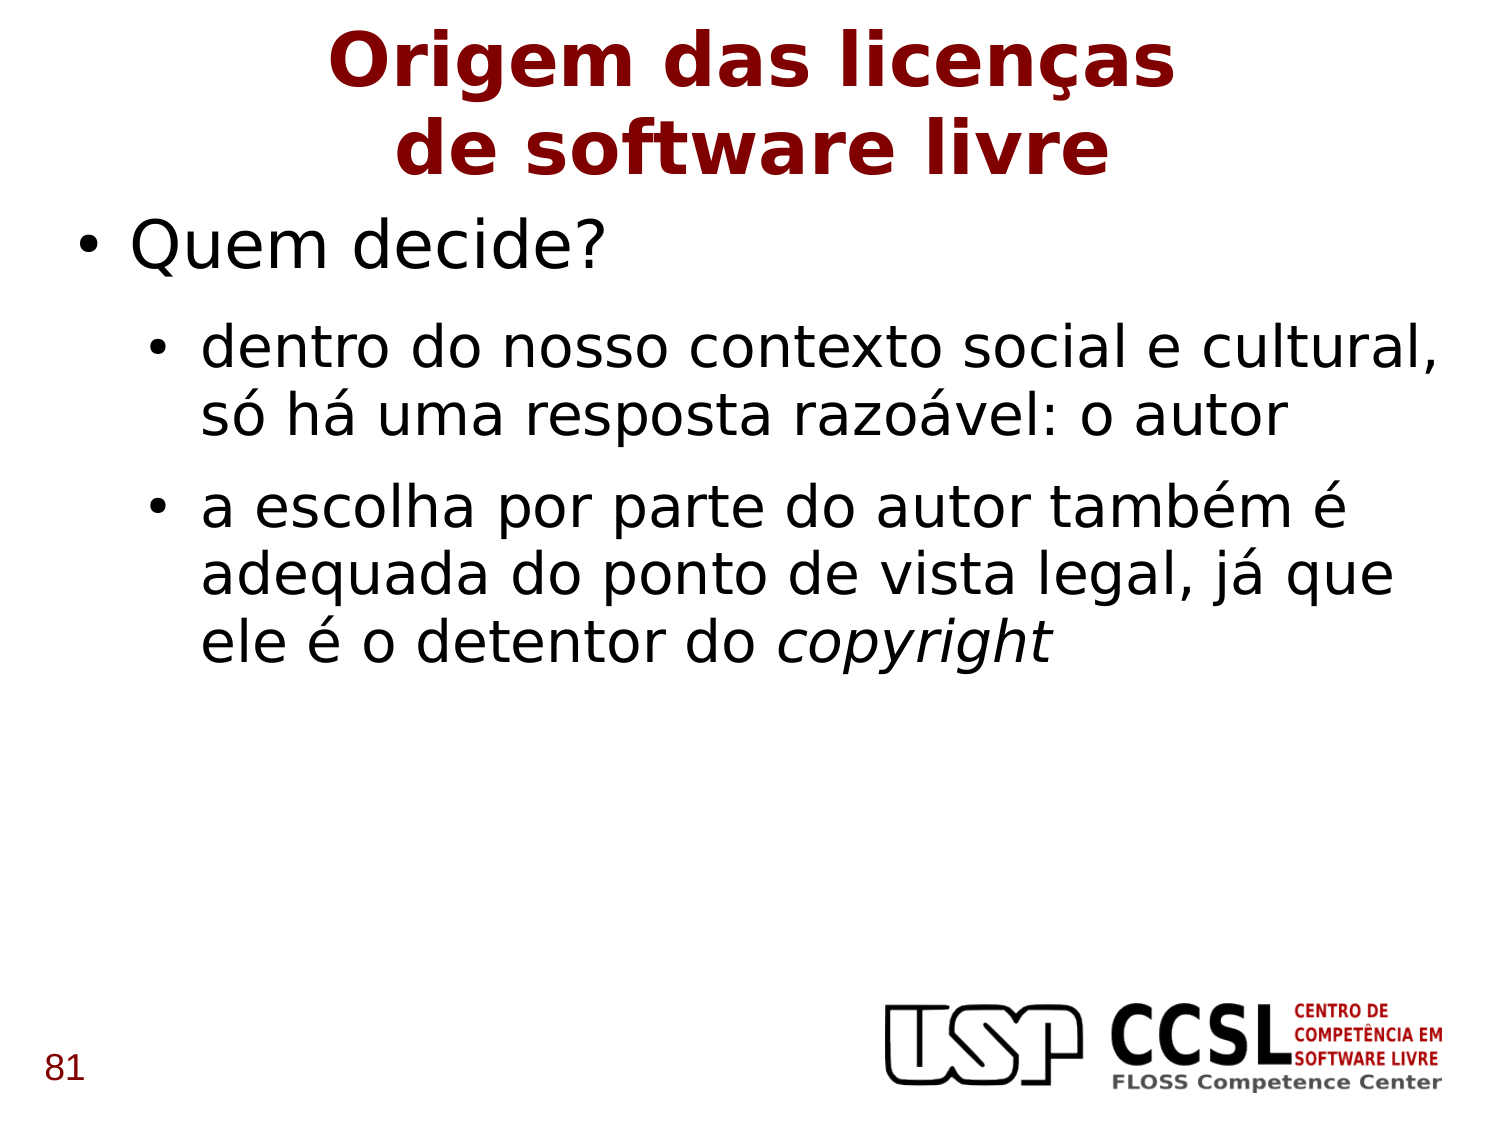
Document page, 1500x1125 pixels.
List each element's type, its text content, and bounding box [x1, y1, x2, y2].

title Origem das licenças de software livre [59, 17, 1447, 192]
picture [885, 1003, 1442, 1093]
list Quem decide? dentro do nosso contexto social e cultural, só há uma resposta razoável: o autor a escolha por parte do autor também é adequada do ponto de vista legal, já que ele é o detentor do copyright [59, 206, 1447, 950]
